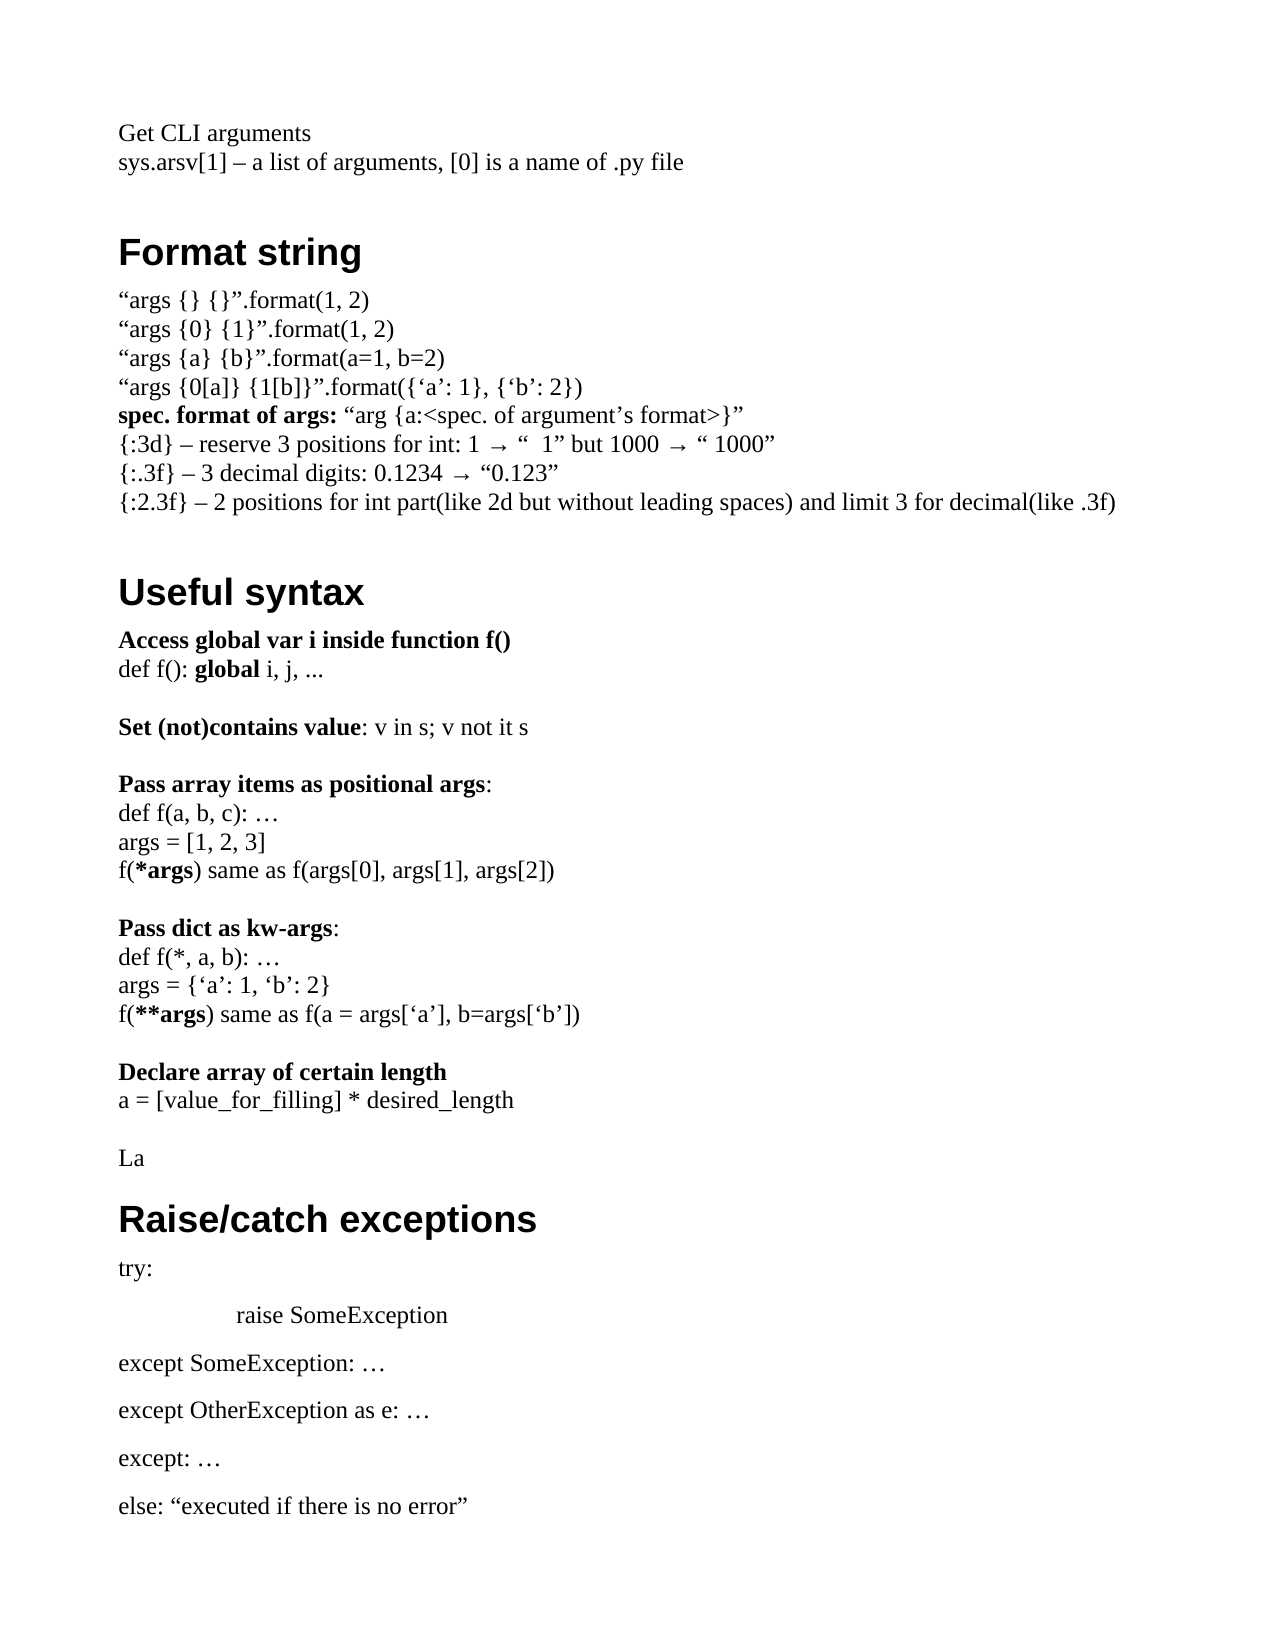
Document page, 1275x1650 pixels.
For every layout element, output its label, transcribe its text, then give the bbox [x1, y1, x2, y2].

text “args {0} {1}”.format(1, 2) [118, 314, 1157, 343]
text sys.arsv[1] – a list of arguments, [0] is a name of .py file [118, 147, 1157, 176]
text def f(a, b, c): … [118, 798, 1157, 827]
text a = [value_for_filling] * desired_length [118, 1085, 1157, 1114]
text {:2.3f} – 2 positions for int part(like 2d but without leading spaces) and limit 3 for decimal(like .3f) [118, 487, 1157, 516]
text except SomeException: … [118, 1348, 1157, 1377]
text Pass dict as kw-args: [118, 913, 1157, 942]
text spec. format of args: “arg {a:<spec. of argument’s format>}” [118, 401, 1157, 429]
text else: “executed if there is no error” [118, 1491, 1157, 1519]
text Set (not)contains value: v in s; v not it s [118, 712, 1157, 740]
text Get CLI arguments [118, 118, 1157, 147]
subtitle Raise/catch exceptions [118, 1197, 1157, 1240]
text Access global var i inside function f() [118, 625, 1157, 654]
text def f(*, a, b): … [118, 942, 1157, 970]
text {:.3f} – 3 decimal digits: 0.1234 → “0.123” [118, 458, 1157, 487]
text f(**args) same as f(a = args[‘a’], b=args[‘b’]) [118, 999, 1157, 1028]
text Pass array items as positional args: [118, 769, 1157, 798]
text args = {‘a’: 1, ‘b’: 2} [118, 970, 1157, 999]
text “args {a} {b}”.format(a=1, b=2) [118, 343, 1157, 372]
text except: … [118, 1443, 1157, 1472]
text try: [118, 1253, 1157, 1282]
text {:3d} – reserve 3 positions for int: 1 → “ 1” but 1000 → “ 1000” [118, 429, 1157, 458]
text “args {} {}”.format(1, 2) [118, 286, 1157, 314]
subtitle Format string [118, 229, 1157, 273]
subtitle Useful syntax [118, 569, 1157, 613]
text args = [1, 2, 3] [118, 827, 1157, 855]
text “args {0[a]} {1[b]}”.format({‘a’: 1}, {‘b’: 2}) [118, 372, 1157, 401]
text except OtherException as e: … [118, 1396, 1157, 1424]
text f(*args) same as f(args[0], args[1], args[2]) [118, 855, 1157, 884]
text Declare array of certain length [118, 1057, 1157, 1085]
text raise SomeException [118, 1300, 1157, 1329]
text La [118, 1143, 1157, 1172]
text def f(): global i, j, ... [118, 654, 1157, 683]
